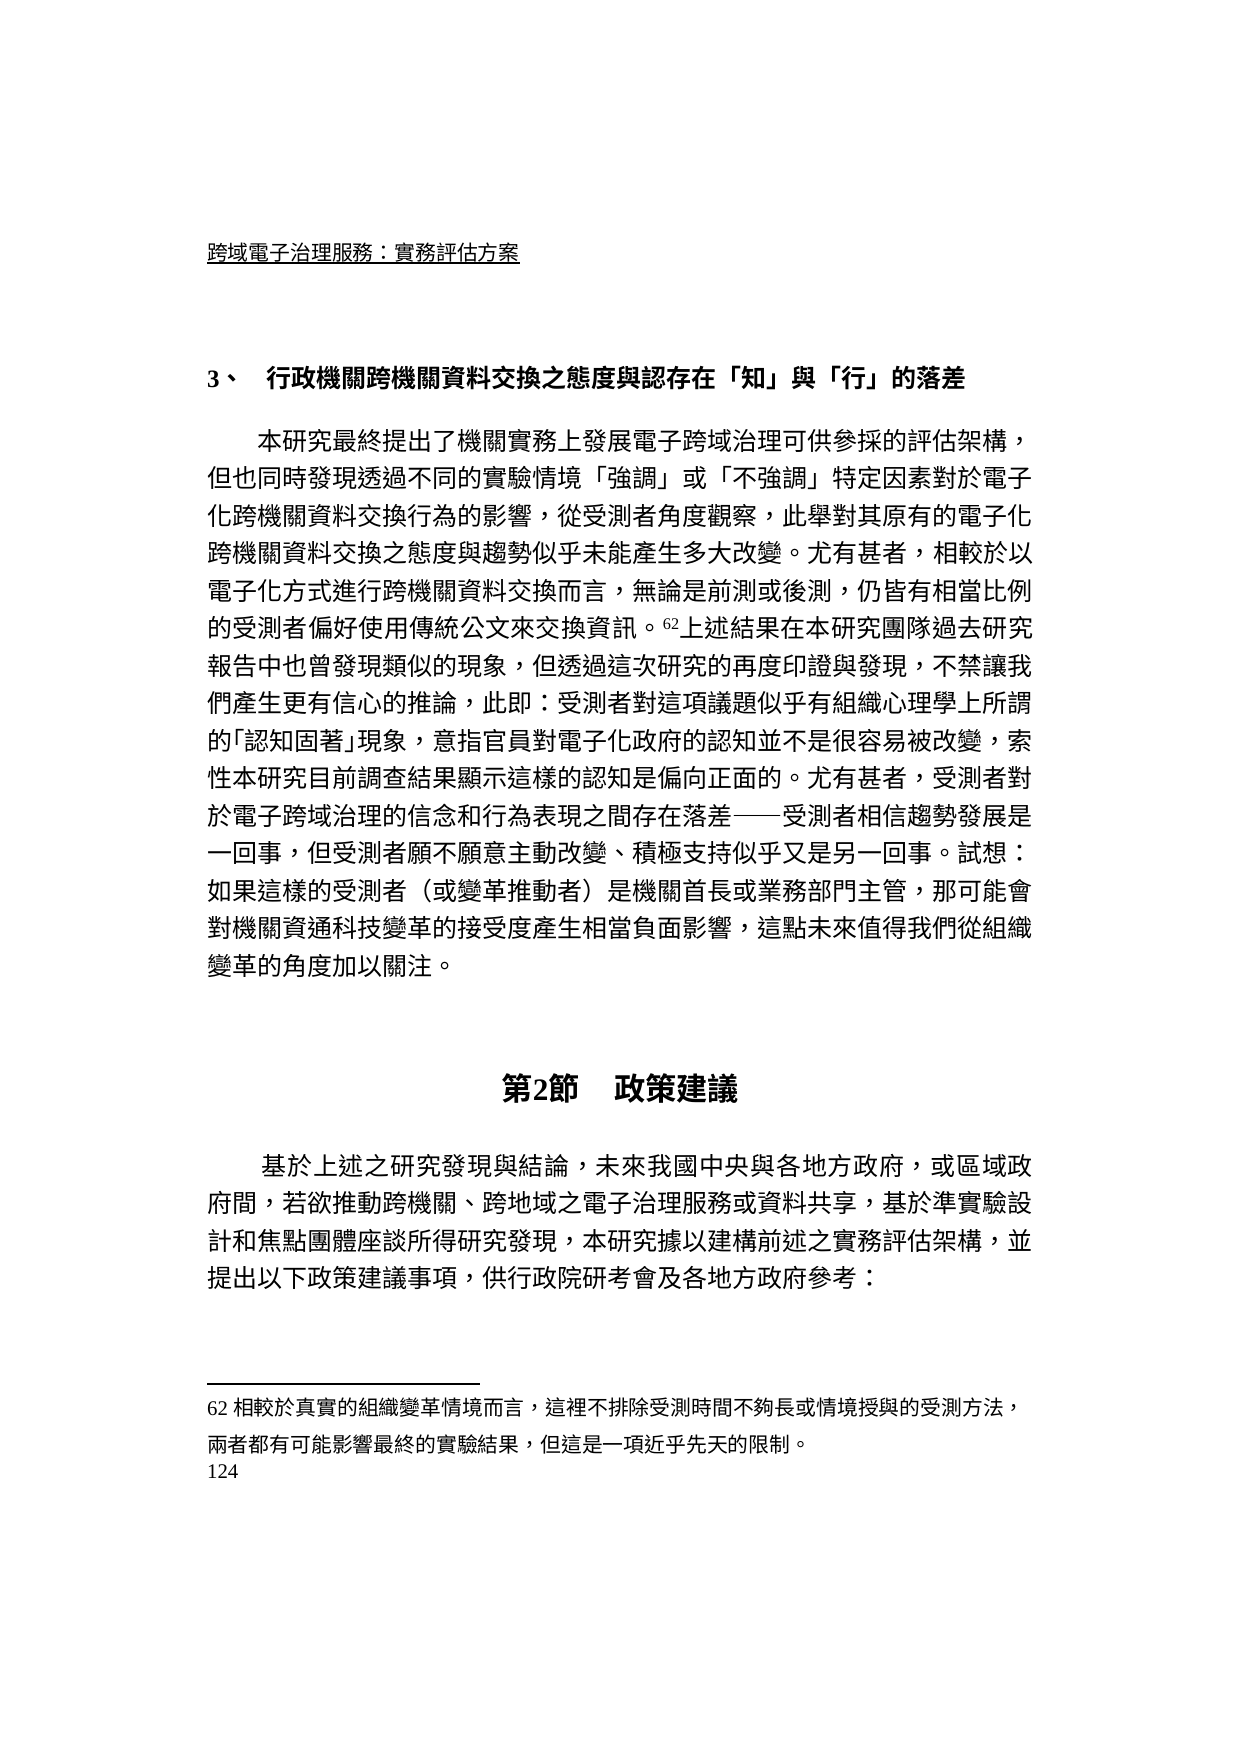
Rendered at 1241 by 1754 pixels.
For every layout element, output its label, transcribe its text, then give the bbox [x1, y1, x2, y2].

list 行政機關跨機關資料交換之態度與認存在「知」與「行」的落差 [207, 358, 1033, 395]
text 基於上述之研究發現與結論，未來我國中央與各地方政府，或區域政府間，若欲推動跨機關、跨地域之電子治理服務或資料共享，基於準實驗設計和焦點團體座談所得研究發現，本研究據以建構前述之實務評估架構，並提出以下政策建議事項，供行政院研考會及各地方政府參考： [207, 1145, 1033, 1295]
list 政策建議 [207, 1070, 1033, 1108]
text 相較於真實的組織變革情境而言，這裡不排除受測時間不夠長或情境授與的受測方法，兩者都有可能影響最終的實驗結果，但這是一項近乎先天的限制。 [207, 1384, 1033, 1459]
text 本研究最終提出了機關實務上發展電子跨域治理可供參採的評估架構，但也同時發現透過不同的實驗情境「強調」或「不強調」特定因素對於電子化跨機關資料交換行為的影響，從受測者角度觀察，此舉對其原有的電子化跨機關資料交換之態度與趨勢似乎未能產生多大改變。尤有甚者，相較於以電子化方式進行跨機關資料交換而言，無論是前測或後測，仍皆有相當比例的受測者偏好使用傳統公文來交換資訊。上述結果在本研究團隊過去研究報告中也曾發現類似的現象，但透過這次研究的再度印證與發現，不禁讓我們產生更有信心的推論，此即：受測者對這項議題似乎有組織心理學上所謂的｢認知固著｣現象，意指官員對電子化政府的認知並不是很容易被改變，索性本研究目前調查結果顯示這樣的認知是偏向正面的。尤有甚者，受測者對於電子跨域治理的信念和行為表現之間存在落差——受測者相信趨勢發展是一回事，但受測者願不願意主動改變、積極支持似乎又是另一回事。試想：如果這樣的受測者（或變革推動者）是機關首長或業務部門主管，那可能會對機關資通科技變革的接受度產生相當負面影響，這點未來值得我們從組織變革的角度加以關注。 [207, 420, 1033, 983]
